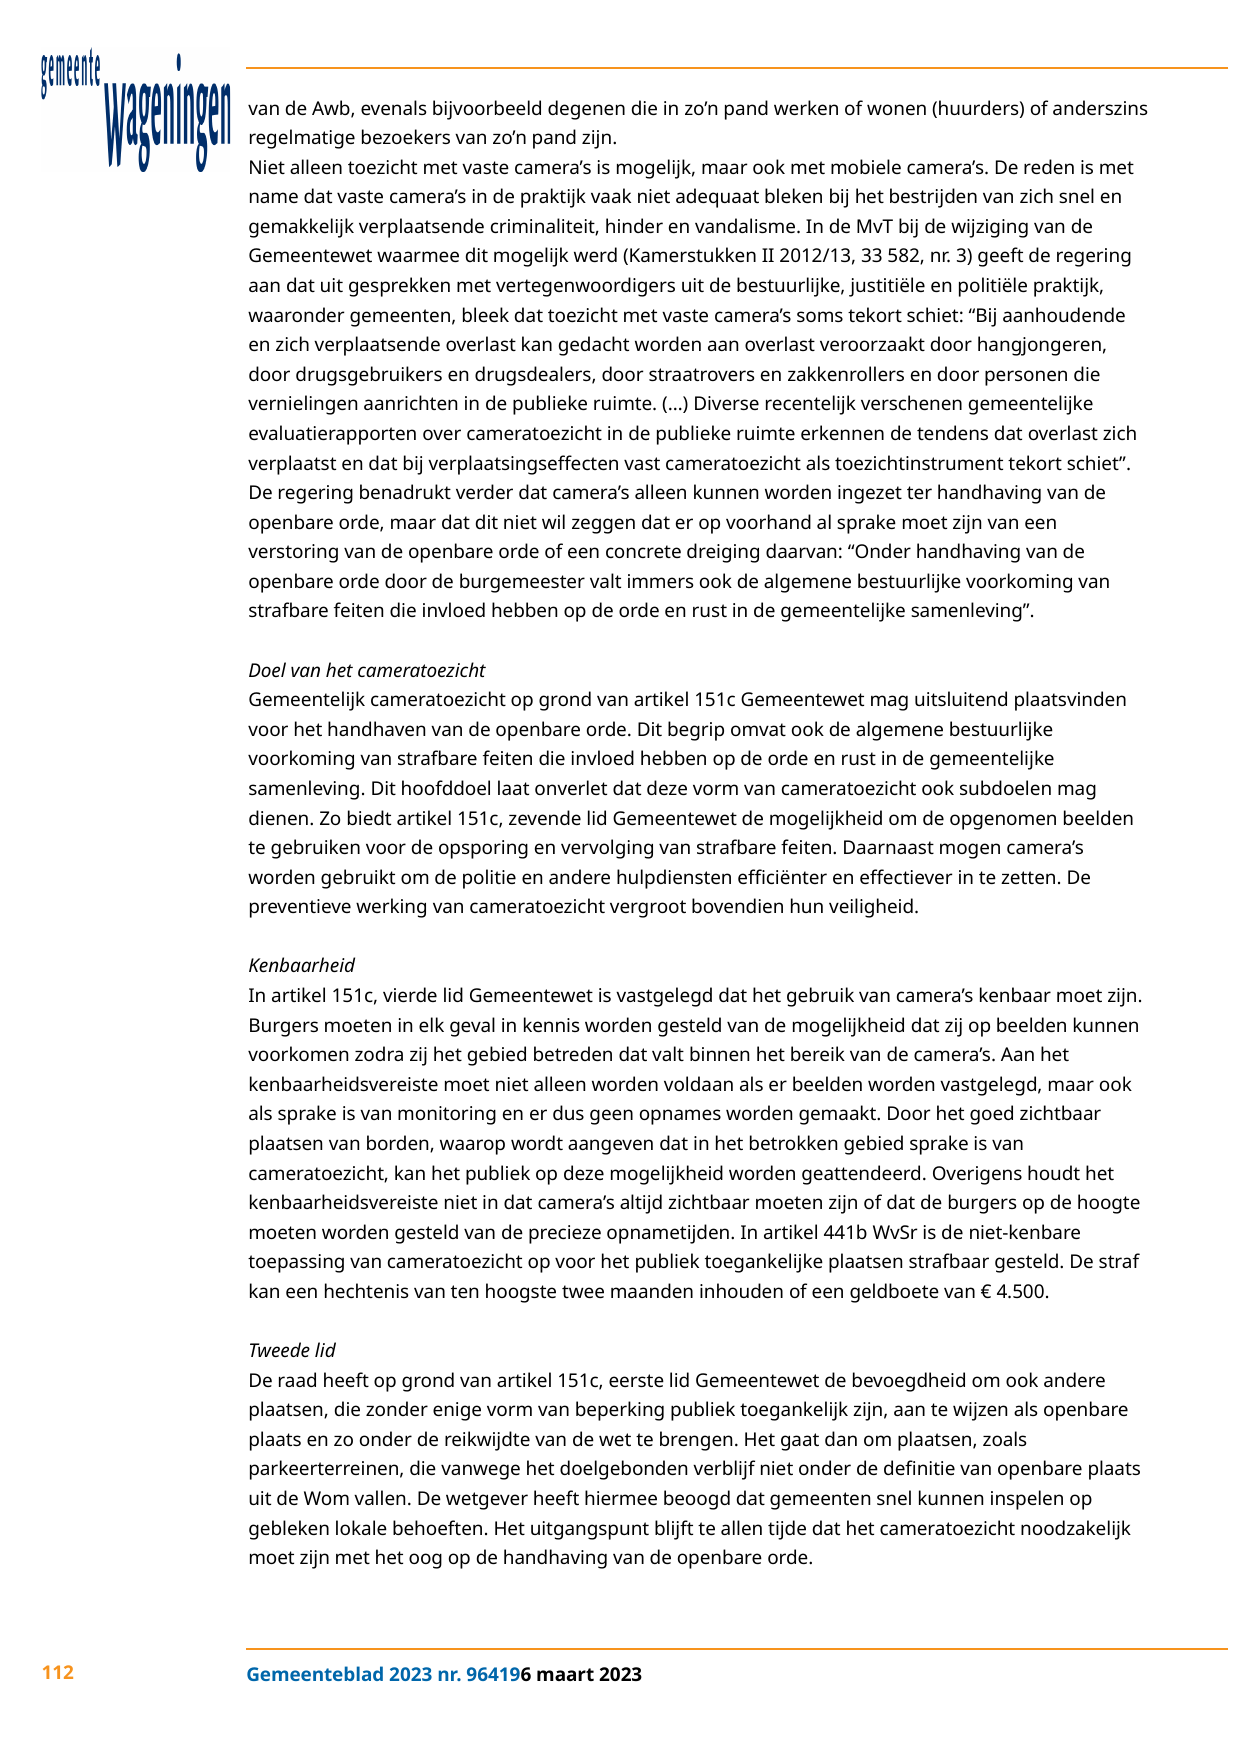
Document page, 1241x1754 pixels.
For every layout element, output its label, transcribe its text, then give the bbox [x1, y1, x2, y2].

text Kenbaarheid [248, 953, 1152, 978]
text Gemeentelijk cameratoezicht op grond van artikel 151c Gemeentewet mag uitsluitend plaatsvinden voor het handhaven van de openbare orde. Dit begrip omvat ook de algemene bestuurlijke voorkoming van strafbare feiten die invloed hebben op de orde en rust in de gemeentelijke samenleving. Dit hoofddoel laat onverlet dat deze vorm van cameratoezicht ook subdoelen mag dienen. Zo biedt artikel 151c, zevende lid Gemeentewet de mogelijkheid om de opgenomen beelden te gebruiken voor de opsporing en vervolging van strafbare feiten. Daarnaast mogen camera’s worden gebruikt om de politie en andere hulpdiensten efficiënter en effectiever in te zetten. De preventieve werking van cameratoezicht vergroot bovendien hun veiligheid. [248, 686, 1152, 919]
picture [41, 47, 231, 172]
text De regering benadrukt verder dat camera’s alleen kunnen worden ingezet ter handhaving van de openbare orde, maar dat dit niet wil zeggen dat er op voorhand al sprake moet zijn van een verstoring van de openbare orde of een concrete dreiging daarvan: “Onder handhaving van de openbare orde door de burgemeester valt immers ook de algemene bestuurlijke voorkoming van strafbare feiten die invloed hebben op de orde en rust in de gemeentelijke samenleving”. [248, 479, 1152, 623]
text van de Awb, evenals bijvoorbeeld degenen die in zo’n pand werken of wonen (huurders) of anderszins regelmatige bezoekers van zo’n pand zijn. [248, 95, 1152, 150]
text In artikel 151c, vierde lid Gemeentewet is vastgelegd dat het gebruik van camera’s kenbaar moet zijn. Burgers moeten in elk geval in kennis worden gesteld van de mogelijkheid dat zij op beelden kunnen voorkomen zodra zij het gebied betreden dat valt binnen het bereik van de camera’s. Aan het kenbaarheidsvereiste moet niet alleen worden voldaan als er beelden worden vastgelegd, maar ook als sprake is van monitoring en er dus geen opnames worden gemaakt. Door het goed zichtbaar plaatsen van borden, waarop wordt aangeven dat in het betrokken gebied sprake is van cameratoezicht, kan het publiek op deze mogelijkheid worden geattendeerd. Overigens houdt het kenbaarheidsvereiste niet in dat camera’s altijd zichtbaar moeten zijn of dat de burgers op de hoogte moeten worden gesteld van de precieze opnametijden. In artikel 441b WvSr is de niet-kenbare toepassing van cameratoezicht op voor het publiek toegankelijke plaatsen strafbaar gesteld. De straf kan een hechtenis van ten hoogste twee maanden inhouden of een geldboete van € 4.500. [248, 982, 1152, 1304]
text Doel van het cameratoezicht [248, 657, 1152, 683]
text Tweede lid [248, 1337, 1152, 1363]
text De raad heeft op grond van artikel 151c, eerste lid Gemeentewet de bevoegdheid om ook andere plaatsen, die zonder enige vorm van beperking publiek toegankelijk zijn, aan te wijzen als openbare plaats en zo onder de reikwijdte van de wet te brengen. Het gaat dan om plaatsen, zoals parkeerterreinen, die vanwege het doelgebonden verblijf niet onder de definitie van openbare plaats uit de Wom vallen. De wetgever heeft hiermee beoogd dat gemeenten snel kunnen inspelen op gebleken lokale behoeften. Het uitgangspunt blijft te allen tijde dat het cameratoezicht noodzakelijk moet zijn met het oog op de handhaving van de openbare orde. [248, 1367, 1152, 1570]
text Niet alleen toezicht met vaste camera’s is mogelijk, maar ook met mobiele camera’s. De reden is met name dat vaste camera’s in de praktijk vaak niet adequaat bleken bij het bestrijden van zich snel en gemakkelijk verplaatsende criminaliteit, hinder en vandalisme. In de MvT bij de wijziging van de Gemeentewet waarmee dit mogelijk werd (Kamerstukken II 2012/13, 33 582, nr. 3) geeft de regering aan dat uit gesprekken met vertegenwoordigers uit de bestuurlijke, justitiële en politiële praktijk, waaronder gemeenten, bleek dat toezicht met vaste camera’s soms tekort schiet: “Bij aanhoudende en zich verplaatsende overlast kan gedacht worden aan overlast veroorzaakt door hangjongeren, door drugsgebruikers en drugsdealers, door straatrovers en zakkenrollers en door personen die vernielingen aanrichten in de publieke ruimte. (…) Diverse recentelijk verschenen gemeentelijke evaluatierapporten over cameratoezicht in de publieke ruimte erkennen de tendens dat overlast zich verplaatst en dat bij verplaatsingseffecten vast cameratoezicht als toezichtinstrument tekort schiet”. [248, 154, 1152, 476]
